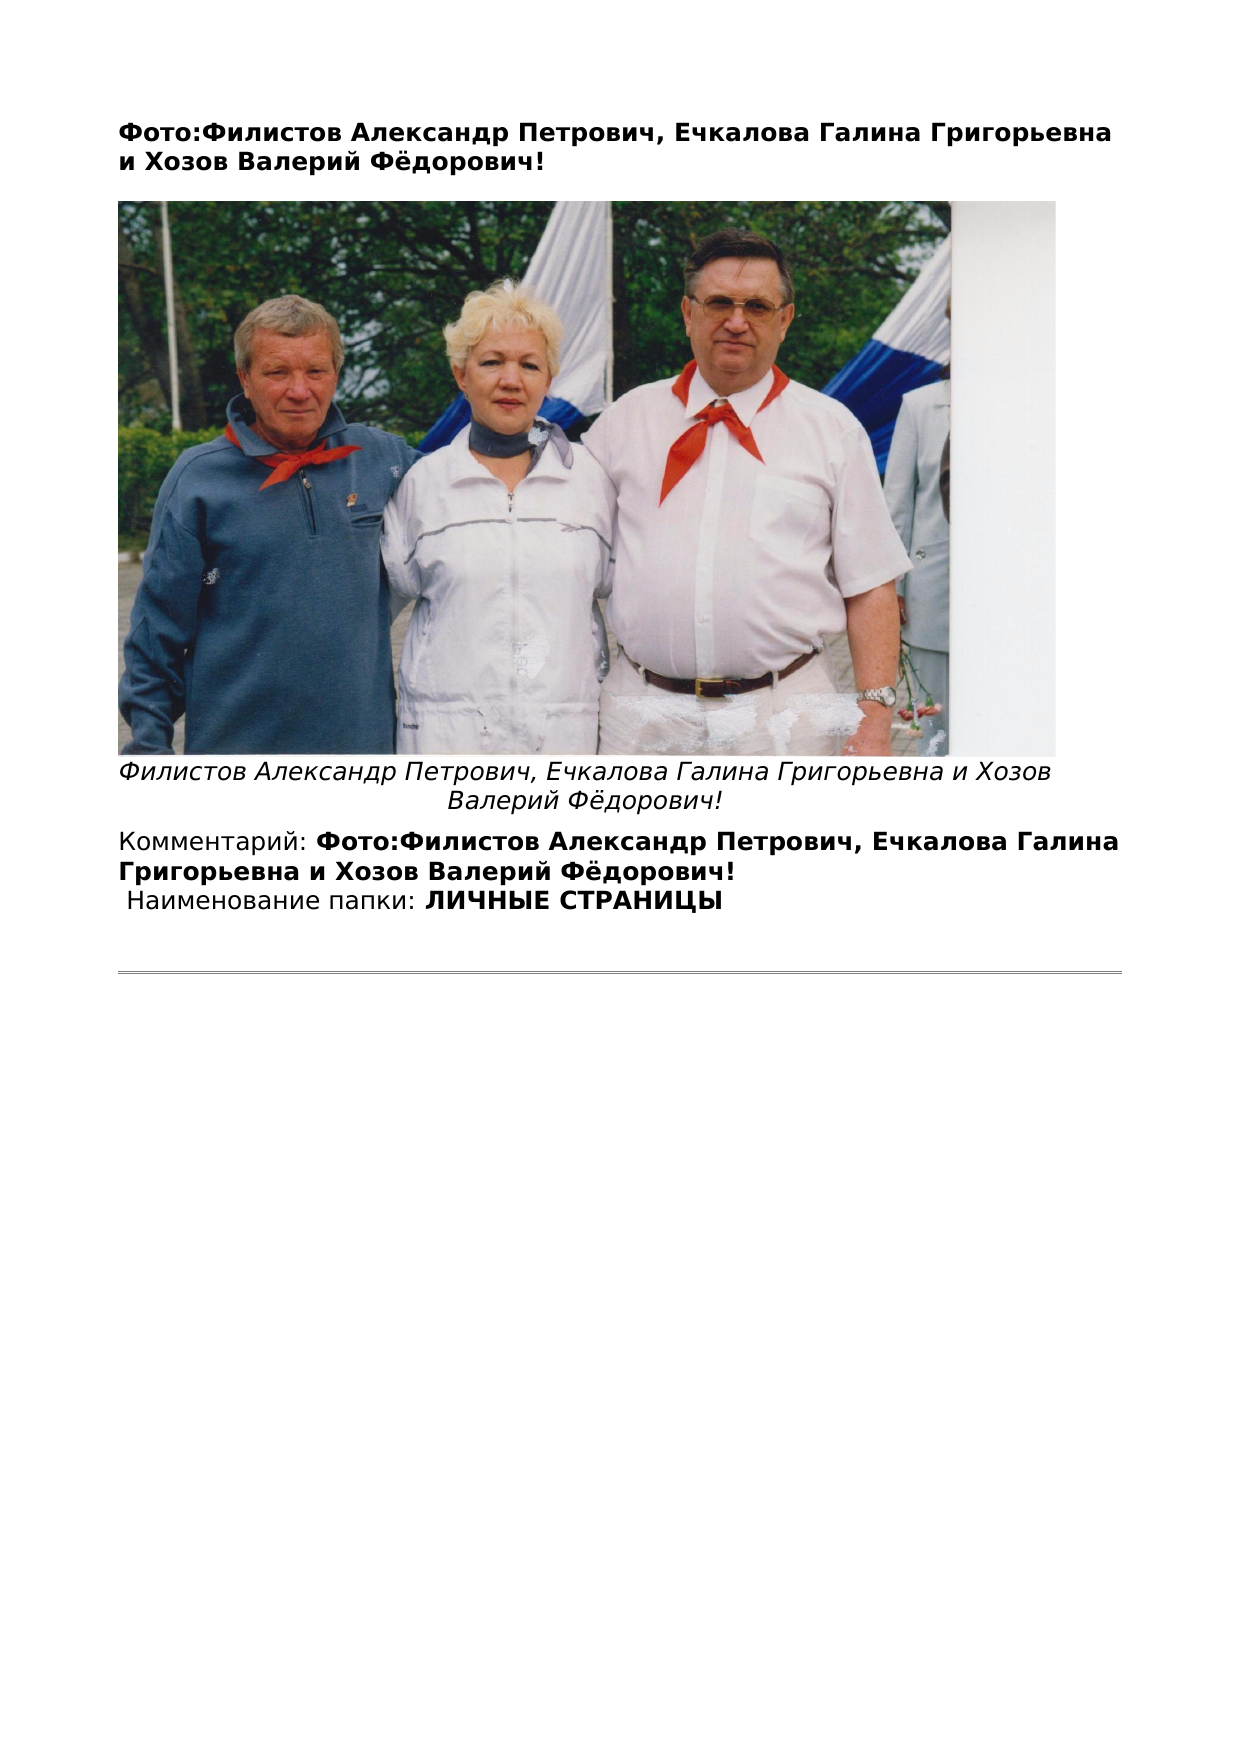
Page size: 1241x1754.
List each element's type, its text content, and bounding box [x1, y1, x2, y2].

subtitle Фото:Филистов Александр Петрович, Ечкалова Галина Григорьевна и Хозов Валерий Фёдорович! [118, 118, 1122, 176]
picture [118, 201, 1056, 757]
text Комментарий: Фото:Филистов Александр Петрович, Ечкалова Галина Григорьевна и Хозов Валерий Фёдорович! Наименование папки: ЛИЧНЫЕ СТРАНИЦЫ [118, 827, 1122, 944]
text Филистов Александр Петрович, Ечкалова Галина Григорьевна и Хозов Валерий Фёдорович! [118, 757, 1056, 815]
